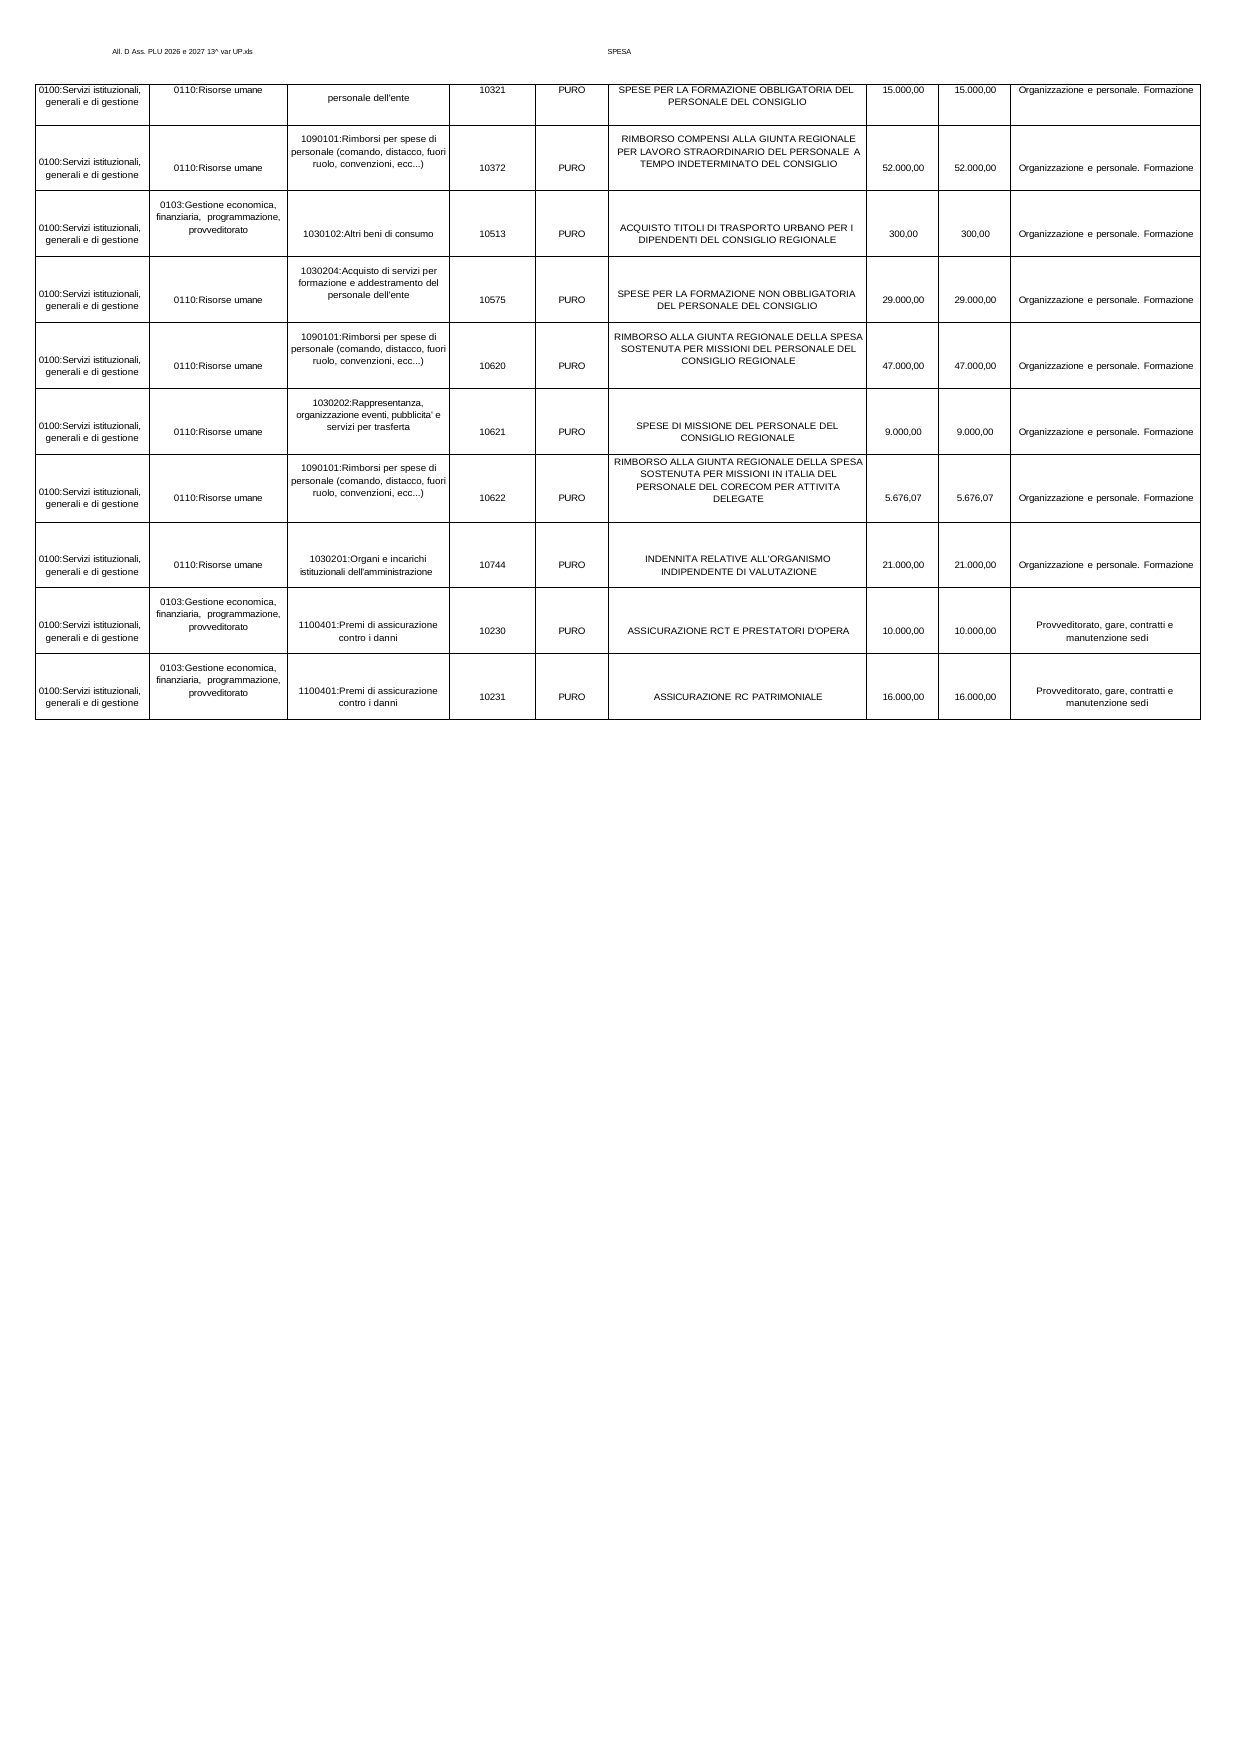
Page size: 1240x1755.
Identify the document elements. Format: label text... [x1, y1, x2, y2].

table_cell 0100:Servizi istituzionali, generali e di gestione [36, 523, 149, 587]
table_cell 52.000,00 [867, 126, 938, 190]
table_cell PURO [536, 126, 608, 190]
table_cell 1090101:Rimborsi per spese di personale (comando, distacco, fuori ruolo, convenzioni, ecc...) [288, 455, 449, 521]
table_cell ACQUISTO TITOLI DI TRASPORTO URBANO PER I DIPENDENTI DEL CONSIGLIO REGIONALE [609, 191, 866, 256]
table_cell 0100:Servizi istituzionali, generali e di gestione [36, 126, 149, 190]
table_cell 1100401:Premi di assicurazione contro i danni [288, 588, 449, 653]
table_cell 0110:Risorse umane [150, 257, 287, 322]
table_cell 47.000,00 [867, 323, 938, 388]
table_cell ASSICURAZIONE RC PATRIMONIALE [609, 654, 866, 719]
table_cell 0100:Servizi istituzionali, generali e di gestione [36, 257, 149, 322]
table_cell 52.000,00 [939, 126, 1010, 190]
table_cell 21.000,00 [939, 523, 1010, 587]
table_cell PURO [536, 588, 608, 653]
table_cell 0100:Servizi istituzionali, generali e di gestione [36, 85, 149, 124]
table_cell 16.000,00 [939, 654, 1010, 719]
table_cell 9.000,00 [939, 389, 1010, 454]
table_cell 29.000,00 [867, 257, 938, 322]
table_cell 0103:Gestione economica, finanziaria, programmazione, provveditorato [150, 654, 287, 719]
table_cell 1030102:Altri beni di consumo [288, 191, 449, 256]
table_cell PURO [536, 323, 608, 388]
table_cell 5.676,07 [939, 455, 1010, 521]
table_cell PURO [536, 85, 608, 124]
table_cell 10622 [450, 455, 535, 521]
table_cell 21.000,00 [867, 523, 938, 587]
table_cell 1030204:Acquisto di servizi per formazione e addestramento del personale dell'ente [288, 257, 449, 322]
table_cell 9.000,00 [867, 389, 938, 454]
table_cell personale dell'ente [288, 85, 449, 124]
table_cell RIMBORSO ALLA GIUNTA REGIONALE DELLA SPESA SOSTENUTA PER MISSIONI IN ITALIA DEL PERSONALE DEL CORECOM PER ATTIVITA DELEGATE [609, 455, 866, 521]
table_cell PURO [536, 191, 608, 256]
table_cell SPESE PER LA FORMAZIONE NON OBBLIGATORIA DEL PERSONALE DEL CONSIGLIO [609, 257, 866, 322]
table_cell 10231 [450, 654, 535, 719]
table_cell ASSICURAZIONE RCT E PRESTATORI D'OPERA [609, 588, 866, 653]
table_cell Organizzazione e personale. Formazione [1011, 257, 1200, 322]
table_cell Organizzazione e personale. Formazione [1011, 389, 1200, 454]
table_cell SPESE DI MISSIONE DEL PERSONALE DEL CONSIGLIO REGIONALE [609, 389, 866, 454]
table_cell 1090101:Rimborsi per spese di personale (comando, distacco, fuori ruolo, convenzioni, ecc...) [288, 323, 449, 388]
table_cell 300,00 [867, 191, 938, 256]
table_cell 5.676,07 [867, 455, 938, 521]
table_cell PURO [536, 257, 608, 322]
table_cell SPESE PER LA FORMAZIONE OBBLIGATORIA DEL PERSONALE DEL CONSIGLIO [609, 85, 866, 124]
table_cell 15.000,00 [939, 85, 1010, 124]
table_cell RIMBORSO COMPENSI ALLA GIUNTA REGIONALE PER LAVORO STRAORDINARIO DEL PERSONALE A TEMPO INDETERMINATO DEL CONSIGLIO [609, 126, 866, 190]
table_cell 29.000,00 [939, 257, 1010, 322]
table_cell 16.000,00 [867, 654, 938, 719]
table_cell Organizzazione e personale. Formazione [1011, 126, 1200, 190]
table_cell 10513 [450, 191, 535, 256]
table_cell PURO [536, 654, 608, 719]
table_cell 10372 [450, 126, 535, 190]
table_cell 10321 [450, 85, 535, 124]
table_cell 0103:Gestione economica, finanziaria, programmazione, provveditorato [150, 588, 287, 653]
table_cell Organizzazione e personale. Formazione [1011, 323, 1200, 388]
table_cell 1090101:Rimborsi per spese di personale (comando, distacco, fuori ruolo, convenzioni, ecc...) [288, 126, 449, 190]
table_cell Provveditorato, gare, contratti e manutenzione sedi [1011, 588, 1200, 653]
table_cell Organizzazione e personale. Formazione [1011, 523, 1200, 587]
table_cell 1030202:Rappresentanza, organizzazione eventi, pubblicita' e servizi per trasferta [288, 389, 449, 454]
table_cell Organizzazione e personale. Formazione [1011, 85, 1200, 124]
table_cell 10744 [450, 523, 535, 587]
table_cell 1100401:Premi di assicurazione contro i danni [288, 654, 449, 719]
table_cell 0100:Servizi istituzionali, generali e di gestione [36, 389, 149, 454]
table_cell 0100:Servizi istituzionali, generali e di gestione [36, 455, 149, 521]
table_cell PURO [536, 389, 608, 454]
table_cell 47.000,00 [939, 323, 1010, 388]
table_cell Organizzazione e personale. Formazione [1011, 191, 1200, 256]
table_cell INDENNITA RELATIVE ALL'ORGANISMO INDIPENDENTE DI VALUTAZIONE [609, 523, 866, 587]
table_cell 0100:Servizi istituzionali, generali e di gestione [36, 654, 149, 719]
table_cell 0103:Gestione economica, finanziaria, programmazione, provveditorato [150, 191, 287, 256]
table_cell 300,00 [939, 191, 1010, 256]
table_cell PURO [536, 523, 608, 587]
table_cell 1030201:Organi e incarichi istituzionali dell'amministrazione [288, 523, 449, 587]
table_cell 10230 [450, 588, 535, 653]
table_cell Organizzazione e personale. Formazione [1011, 455, 1200, 521]
table_cell 0110:Risorse umane [150, 455, 287, 521]
table_cell 10575 [450, 257, 535, 322]
table_cell 15.000,00 [867, 85, 938, 124]
table_cell 10621 [450, 389, 535, 454]
table_cell 10.000,00 [939, 588, 1010, 653]
table_cell 10.000,00 [867, 588, 938, 653]
table_cell 0100:Servizi istituzionali, generali e di gestione [36, 191, 149, 256]
table_cell 0110:Risorse umane [150, 126, 287, 190]
table_cell 0110:Risorse umane [150, 389, 287, 454]
table_cell 0110:Risorse umane [150, 523, 287, 587]
table_cell Provveditorato, gare, contratti e manutenzione sedi [1011, 654, 1200, 719]
table_cell 0110:Risorse umane [150, 85, 287, 124]
table_cell RIMBORSO ALLA GIUNTA REGIONALE DELLA SPESA SOSTENUTA PER MISSIONI DEL PERSONALE DEL CONSIGLIO REGIONALE [609, 323, 866, 388]
table_cell 10620 [450, 323, 535, 388]
table_cell PURO [536, 455, 608, 521]
table_cell 0110:Risorse umane [150, 323, 287, 388]
table_cell 0100:Servizi istituzionali, generali e di gestione [36, 588, 149, 653]
table_cell 0100:Servizi istituzionali, generali e di gestione [36, 323, 149, 388]
